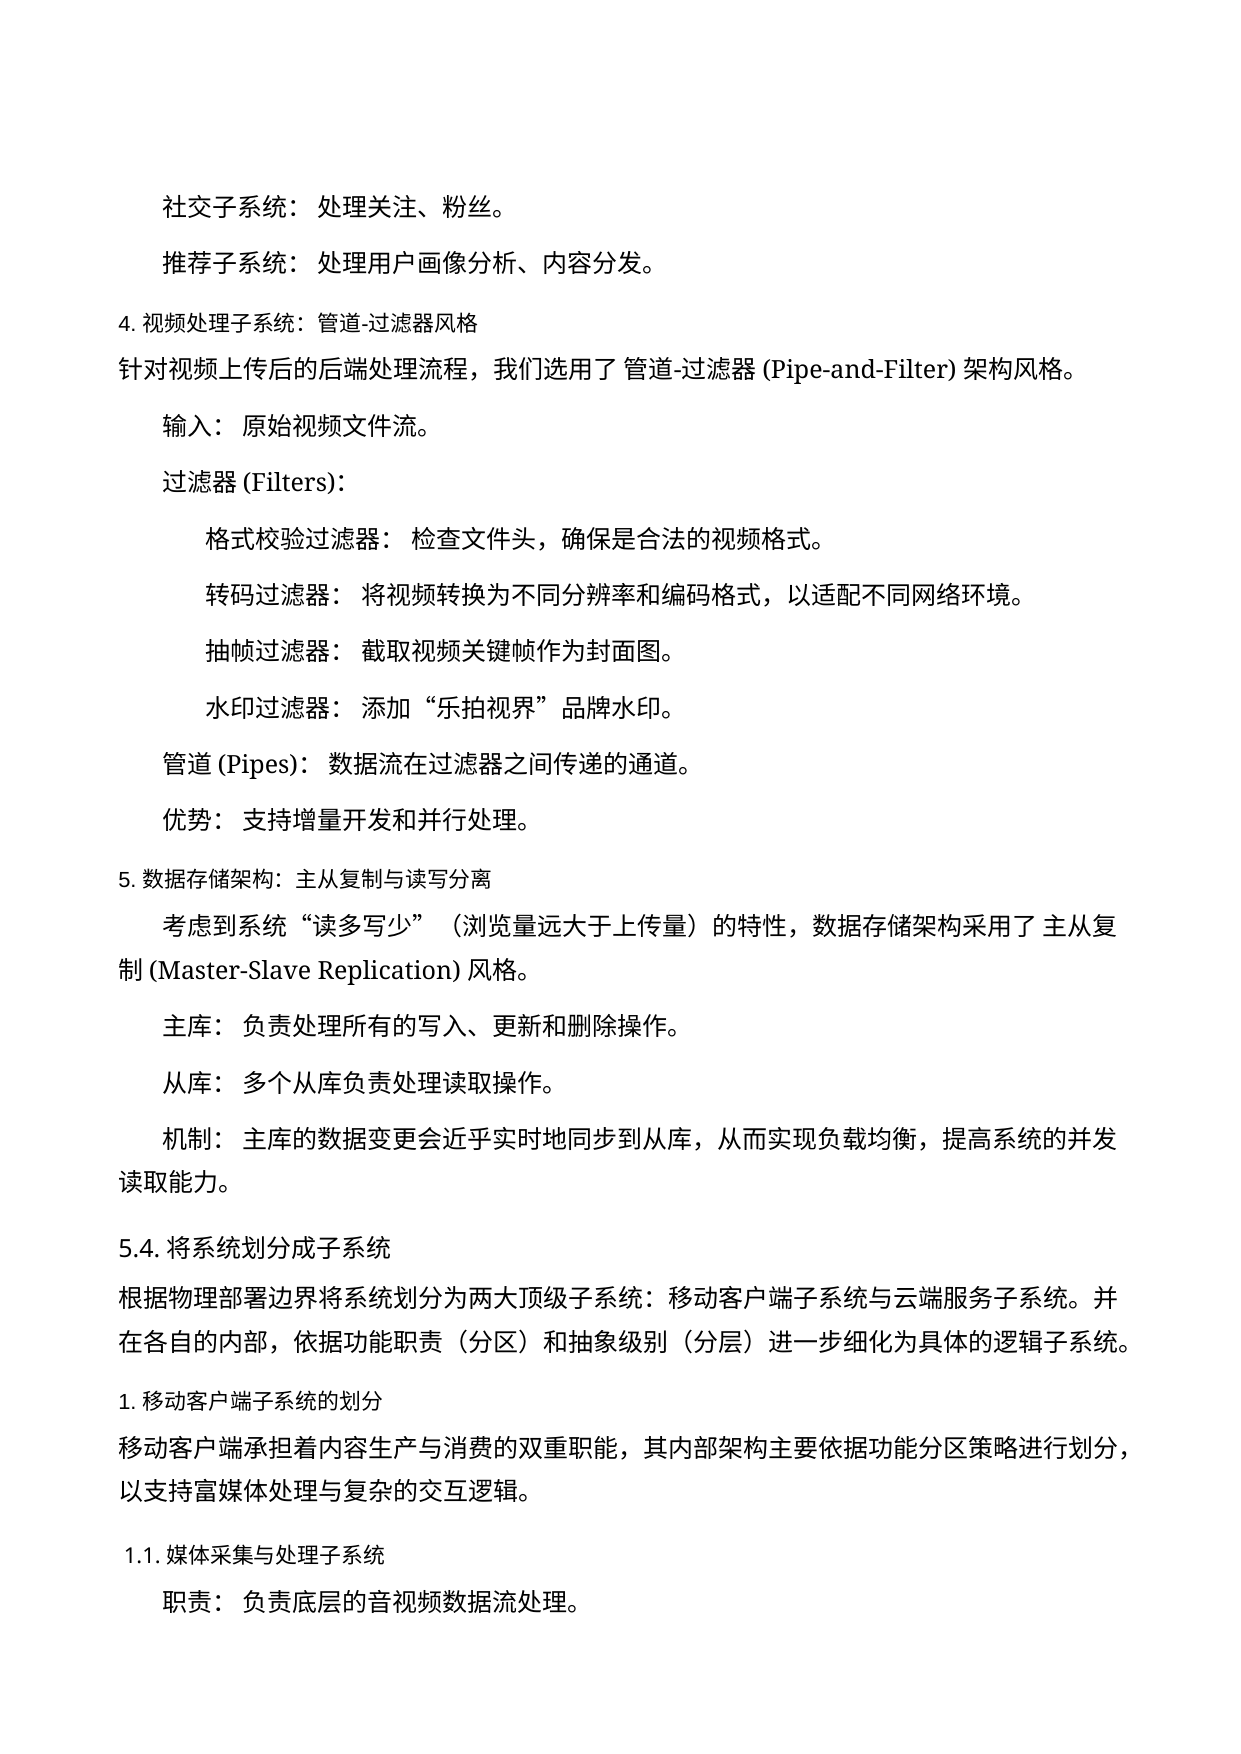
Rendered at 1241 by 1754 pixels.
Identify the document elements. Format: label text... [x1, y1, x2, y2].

text 机制： 主库的数据变更会近乎实时地同步到从库，从而实现负载均衡，提高系统的并发读取能力。 [118, 1119, 1122, 1199]
text 转码过滤器： 将视频转换为不同分辨率和编码格式，以适配不同网络环境。 [118, 575, 1122, 612]
text 社交子系统： 处理关注、粉丝。 [118, 188, 1122, 224]
text 管道 (Pipes)： 数据流在过滤器之间传递的通道。 [118, 744, 1122, 781]
text 水印过滤器： 添加“乐拍视界”品牌水印。 [118, 688, 1122, 724]
text 移动客户端承担着内容生产与消费的双重职能，其内部架构主要依据功能分区策略进行划分，以支持富媒体处理与复杂的交互逻辑。 [118, 1428, 1122, 1508]
text 考虑到系统“读多写少”（浏览量远大于上传量）的特性，数据存储架构采用了 主从复制 (Master-Slave Replication) 风格。 [118, 907, 1122, 987]
subtitle 将系统划分成子系统 [118, 1229, 1122, 1265]
text 格式校验过滤器： 检查文件头，确保是合法的视频格式。 [118, 519, 1122, 555]
subtitle 视频处理子系统：管道-过滤器风格 [118, 306, 1122, 337]
subtitle 数据存储架构：主从复制与读写分离 [118, 862, 1122, 894]
text 针对视频上传后的后端处理流程，我们选用了 管道-过滤器 (Pipe-and-Filter) 架构风格。 [118, 350, 1122, 386]
text 推荐子系统： 处理用户画像分析、内容分发。 [118, 244, 1122, 280]
text 过滤器 (Filters)： [118, 463, 1122, 499]
text 抽帧过滤器： 截取视频关键帧作为封面图。 [118, 632, 1122, 668]
subtitle 移动客户端子系统的划分 [118, 1384, 1122, 1416]
text 输入： 原始视频文件流。 [118, 406, 1122, 443]
subtitle 媒体采集与处理子系统 [118, 1538, 1122, 1570]
text 职责： 负责底层的音视频数据流处理。 [118, 1582, 1122, 1619]
text 主库： 负责处理所有的写入、更新和删除操作。 [118, 1007, 1122, 1043]
text 根据物理部署边界将系统划分为两大顶级子系统：移动客户端子系统与云端服务子系统。并在各自的内部，依据功能职责（分区）和抽象级别（分层）进一步细化为具体的逻辑子系统。 [118, 1279, 1122, 1358]
text 优势： 支持增量开发和并行处理。 [118, 801, 1122, 837]
text 从库： 多个从库负责处理读取操作。 [118, 1063, 1122, 1099]
